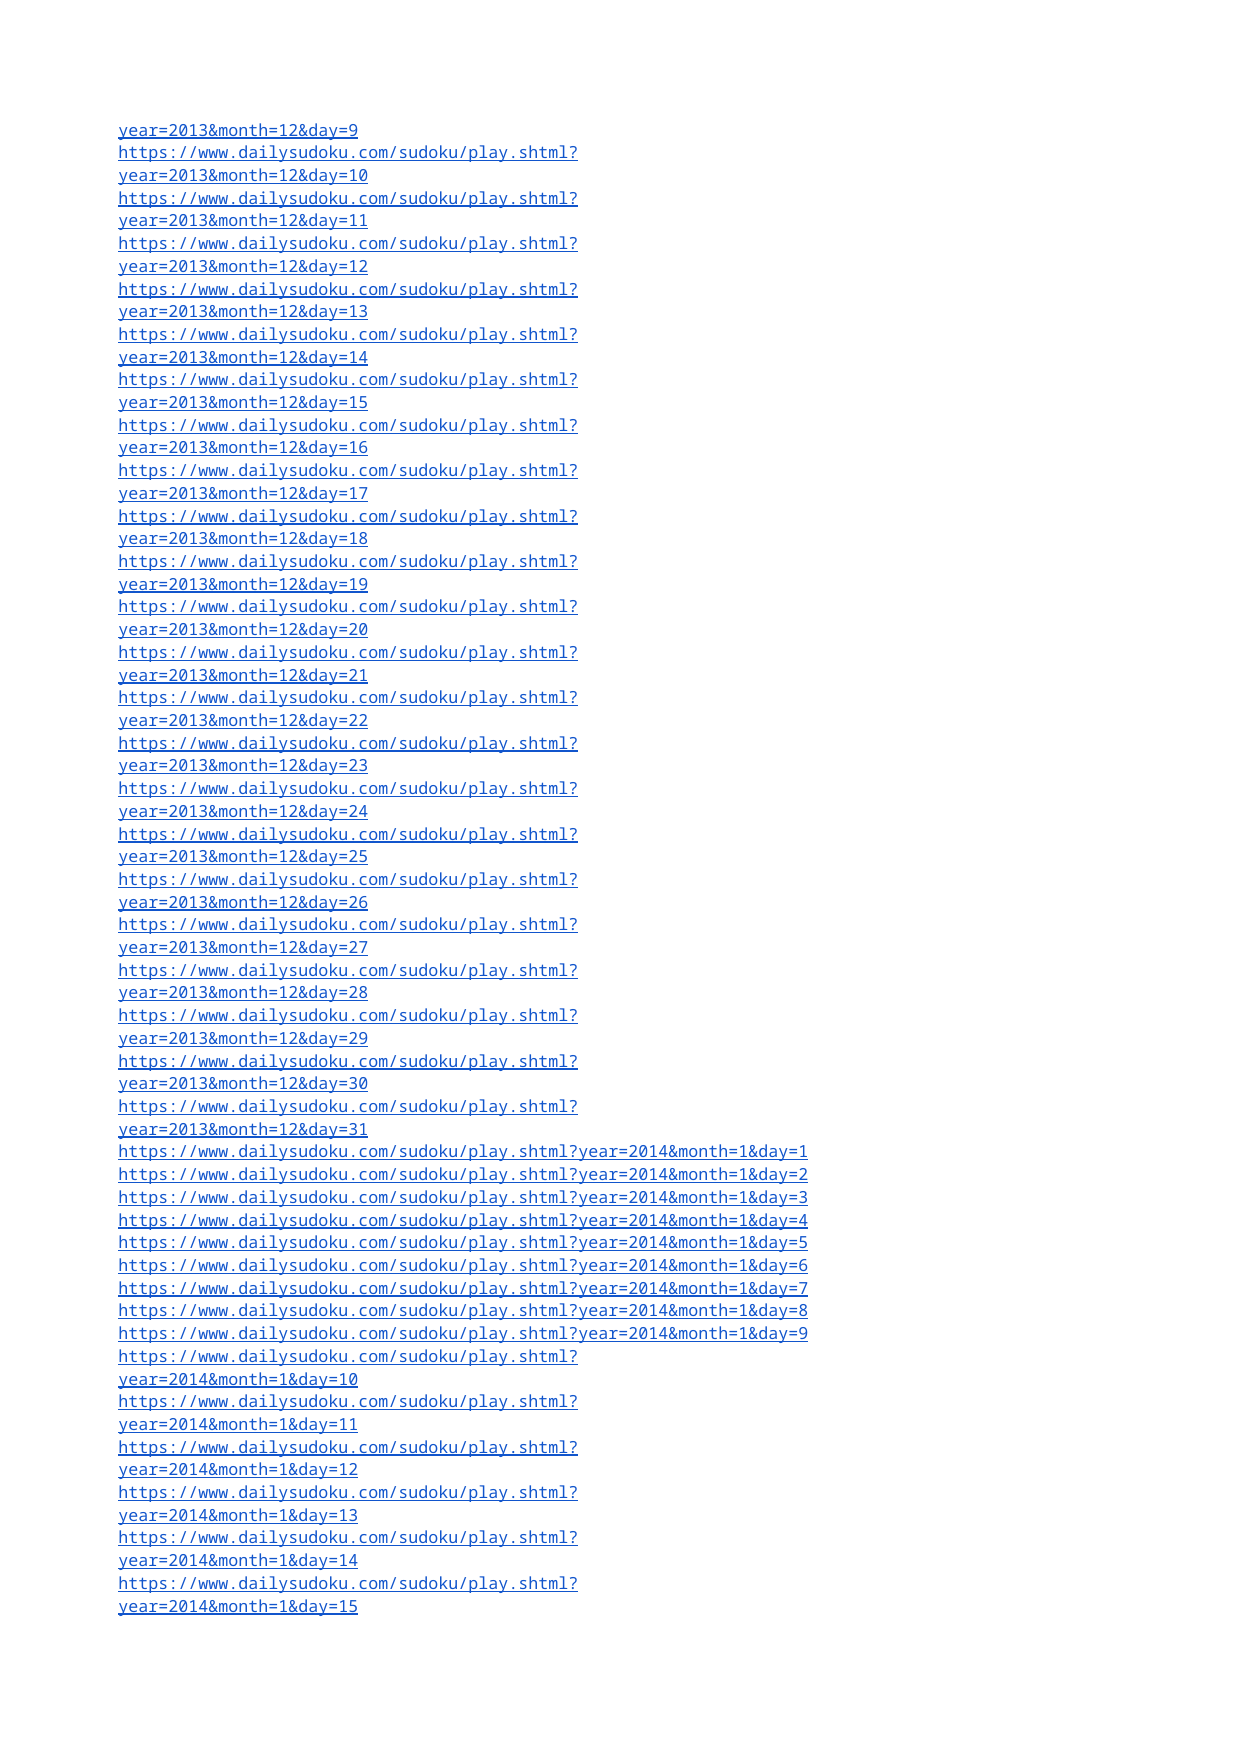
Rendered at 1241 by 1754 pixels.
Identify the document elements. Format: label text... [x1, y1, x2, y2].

table_cell https://www.dailysudoku.com/sudoku/play.shtml?year=2014&month=1&day=9 [118, 1322, 812, 1344]
table_cell https://www.dailysudoku.com/sudoku/play.shtml?year=2013&month=12&day=22 [118, 686, 812, 731]
table_cell https://www.dailysudoku.com/sudoku/play.shtml?year=2013&month=12&day=12 [118, 232, 812, 277]
table_cell https://www.dailysudoku.com/sudoku/play.shtml?year=2014&month=1&day=2 [118, 1163, 812, 1185]
table_cell https://www.dailysudoku.com/sudoku/play.shtml?year=2013&month=12&day=26 [118, 868, 812, 913]
table_cell https://www.dailysudoku.com/sudoku/play.shtml?year=2014&month=1&day=13 [118, 1481, 812, 1526]
table_cell https://www.dailysudoku.com/sudoku/play.shtml?year=2013&month=12&day=31 [118, 1095, 812, 1140]
table_cell https://www.dailysudoku.com/sudoku/play.shtml?year=2014&month=1&day=6 [118, 1254, 812, 1276]
table_cell https://www.dailysudoku.com/sudoku/play.shtml?year=2013&month=12&day=14 [118, 323, 812, 368]
table_cell https://www.dailysudoku.com/sudoku/play.shtml?year=2013&month=12&day=10 [118, 141, 812, 186]
table_cell https://www.dailysudoku.com/sudoku/play.shtml?year=2013&month=12&day=19 [118, 550, 812, 595]
table_cell https://www.dailysudoku.com/sudoku/play.shtml?year=2013&month=12&day=30 [118, 1049, 812, 1094]
table_cell https://www.dailysudoku.com/sudoku/play.shtml?year=2014&month=1&day=14 [118, 1526, 812, 1571]
table_cell https://www.dailysudoku.com/sudoku/play.shtml?year=2014&month=1&day=10 [118, 1344, 812, 1390]
table_cell https://www.dailysudoku.com/sudoku/play.shtml?year=2013&month=12&day=18 [118, 504, 812, 549]
table_cell https://www.dailysudoku.com/sudoku/play.shtml?year=2014&month=1&day=1 [118, 1140, 812, 1163]
table_cell https://www.dailysudoku.com/sudoku/play.shtml?year=2014&month=1&day=8 [118, 1299, 812, 1322]
table_cell https://www.dailysudoku.com/sudoku/play.shtml?year=2013&month=12&day=21 [118, 640, 812, 686]
table_cell https://www.dailysudoku.com/sudoku/play.shtml?year=2014&month=1&day=4 [118, 1208, 812, 1231]
table_cell year=2013&month=12&day=9 [118, 118, 812, 141]
table_cell https://www.dailysudoku.com/sudoku/play.shtml?year=2013&month=12&day=13 [118, 277, 812, 322]
table_cell https://www.dailysudoku.com/sudoku/play.shtml?year=2013&month=12&day=27 [118, 913, 812, 958]
table_cell https://www.dailysudoku.com/sudoku/play.shtml?year=2014&month=1&day=11 [118, 1390, 812, 1435]
table_cell https://www.dailysudoku.com/sudoku/play.shtml?year=2013&month=12&day=25 [118, 822, 812, 867]
table_cell https://www.dailysudoku.com/sudoku/play.shtml?year=2014&month=1&day=15 [118, 1571, 812, 1617]
table_cell https://www.dailysudoku.com/sudoku/play.shtml?year=2013&month=12&day=20 [118, 595, 812, 640]
table_cell https://www.dailysudoku.com/sudoku/play.shtml?year=2013&month=12&day=28 [118, 958, 812, 1004]
table_cell https://www.dailysudoku.com/sudoku/play.shtml?year=2013&month=12&day=29 [118, 1004, 812, 1049]
table_cell https://www.dailysudoku.com/sudoku/play.shtml?year=2013&month=12&day=11 [118, 186, 812, 232]
table_cell https://www.dailysudoku.com/sudoku/play.shtml?year=2013&month=12&day=23 [118, 731, 812, 777]
table_cell https://www.dailysudoku.com/sudoku/play.shtml?year=2013&month=12&day=17 [118, 459, 812, 504]
table_cell https://www.dailysudoku.com/sudoku/play.shtml?year=2014&month=1&day=5 [118, 1231, 812, 1253]
table_cell https://www.dailysudoku.com/sudoku/play.shtml?year=2014&month=1&day=12 [118, 1435, 812, 1481]
table_cell https://www.dailysudoku.com/sudoku/play.shtml?year=2013&month=12&day=16 [118, 413, 812, 459]
table_cell https://www.dailysudoku.com/sudoku/play.shtml?year=2013&month=12&day=24 [118, 777, 812, 822]
table_cell https://www.dailysudoku.com/sudoku/play.shtml?year=2014&month=1&day=7 [118, 1276, 812, 1299]
table_cell https://www.dailysudoku.com/sudoku/play.shtml?year=2013&month=12&day=15 [118, 368, 812, 413]
table_cell https://www.dailysudoku.com/sudoku/play.shtml?year=2014&month=1&day=3 [118, 1185, 812, 1208]
